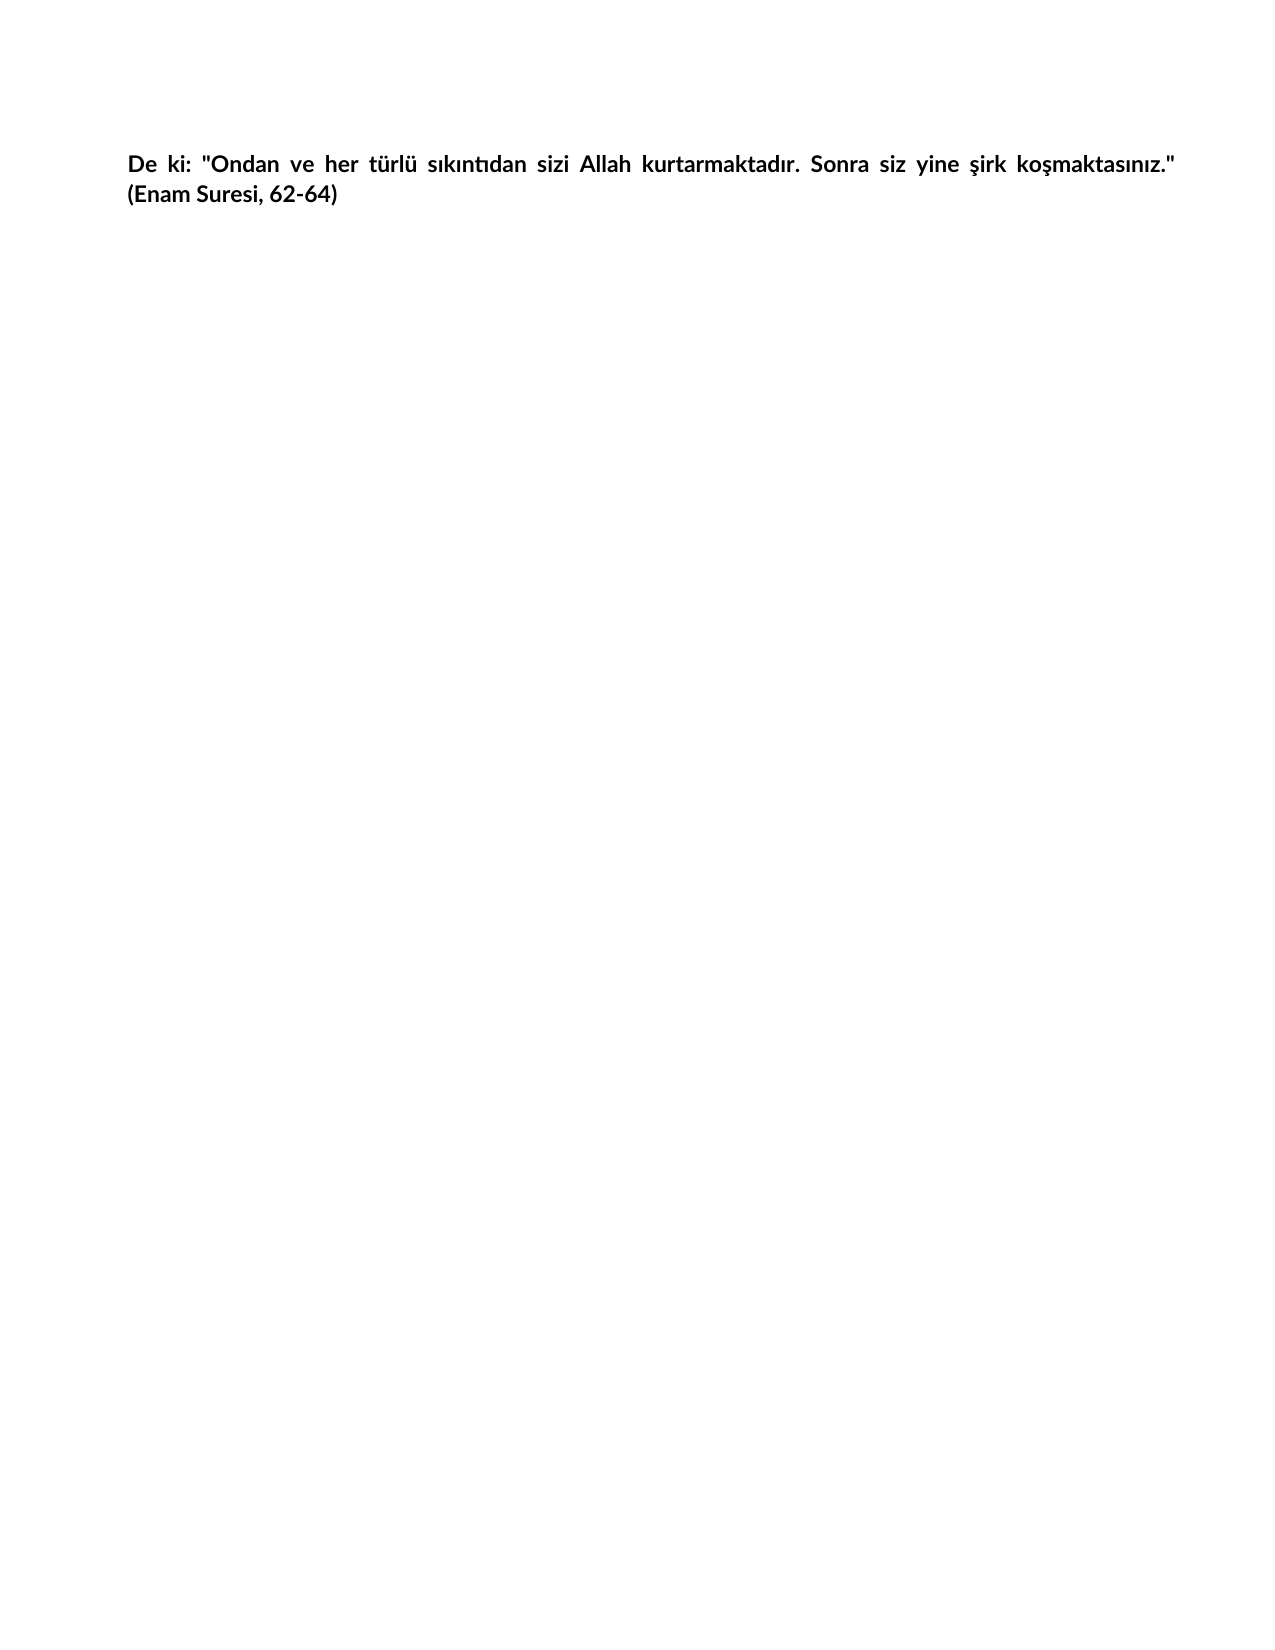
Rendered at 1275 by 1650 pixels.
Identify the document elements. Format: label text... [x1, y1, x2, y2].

text De ki: "Ondan ve her türlü sıkıntıdan sizi Allah kurtarmaktadır. Sonra siz yine şirk koşmaktasınız." (Enam Suresi, 62-64) [127, 150, 1177, 208]
